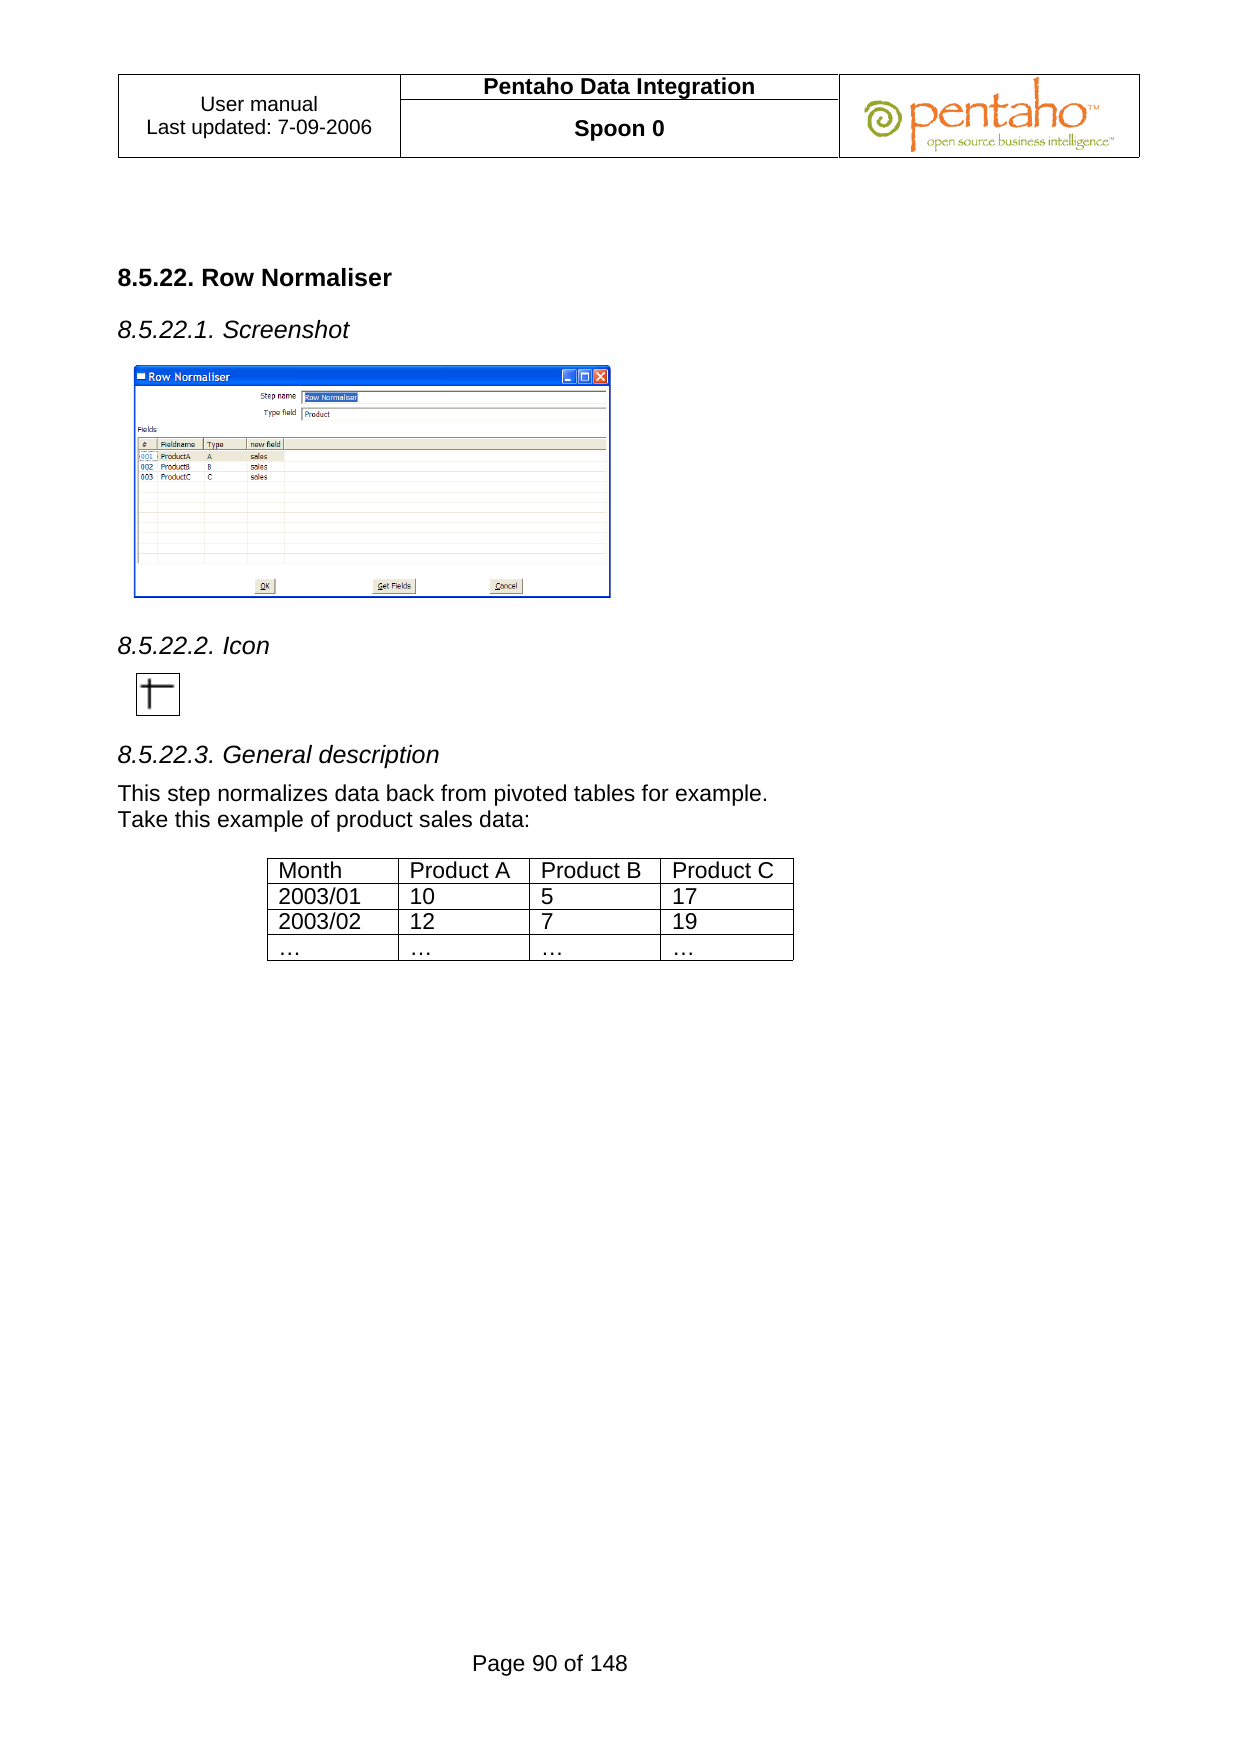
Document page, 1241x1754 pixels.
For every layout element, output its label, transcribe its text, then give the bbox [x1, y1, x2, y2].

table_cell 17 [661, 884, 793, 909]
table_cell 19 [661, 910, 793, 934]
table_cell 2003/01 [268, 884, 398, 909]
table_cell 12 [399, 910, 529, 934]
table_header Product B [530, 859, 660, 883]
picture [133, 365, 611, 598]
subtitle Icon [117, 632, 1137, 660]
text Take this example of product sales data: [117, 807, 1137, 832]
table_cell 7 [530, 910, 660, 934]
subtitle General description [117, 741, 1137, 768]
table_cell 2003/02 [268, 910, 398, 934]
table_cell … [661, 935, 793, 960]
table_cell 5 [530, 884, 660, 909]
table_header Product A [399, 859, 529, 883]
table_header Month [268, 859, 398, 883]
text This step normalizes data back from pivoted tables for example. [117, 781, 1137, 807]
subtitle Screenshot [117, 316, 1137, 344]
table_cell … [268, 935, 398, 960]
subtitle Row Normaliser [117, 263, 1137, 291]
table_cell … [530, 935, 660, 960]
table_cell … [399, 935, 529, 960]
table_header Product C [661, 859, 793, 883]
table_cell 10 [399, 884, 529, 909]
